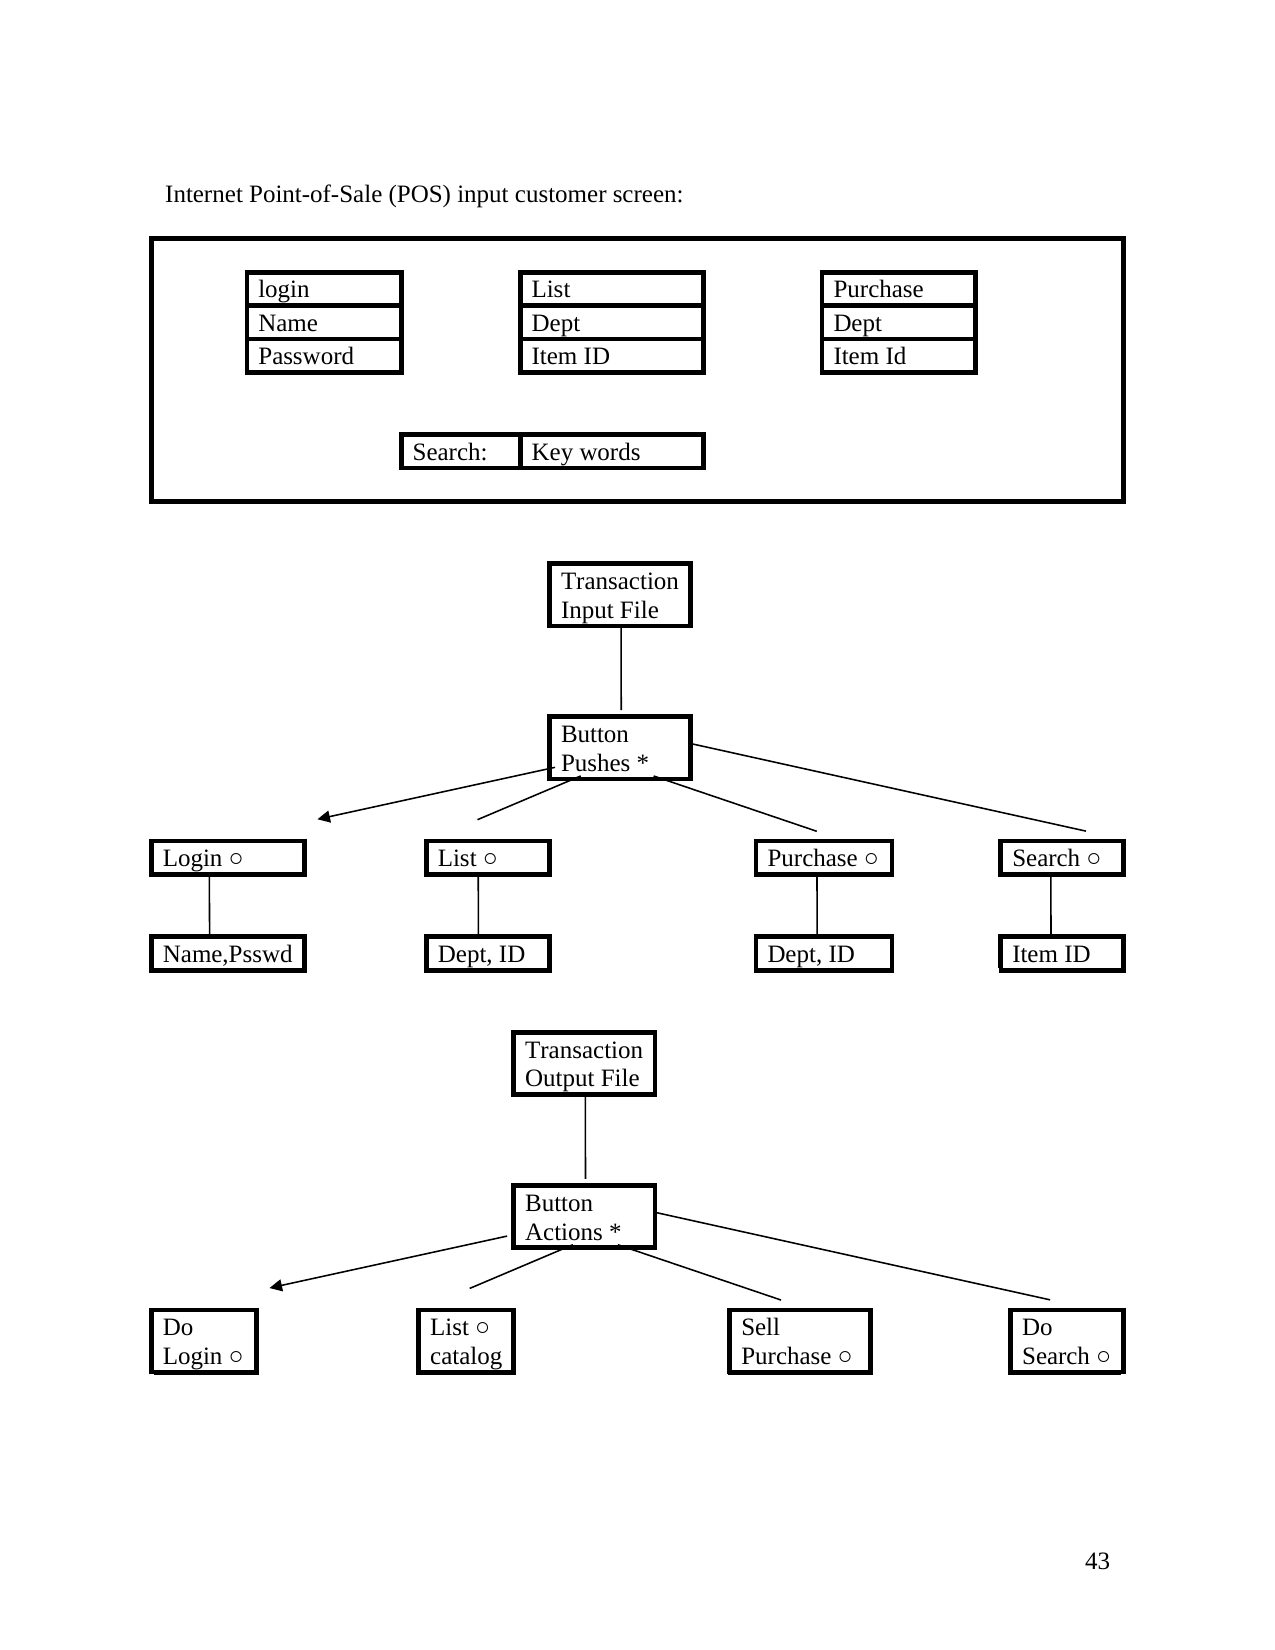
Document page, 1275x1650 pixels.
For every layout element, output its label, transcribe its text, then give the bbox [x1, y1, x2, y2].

table_cell [1001, 777, 1124, 810]
table_cell Search: [404, 437, 518, 466]
table_header [691, 533, 756, 561]
table_cell [1001, 624, 1124, 657]
table_cell [944, 1154, 1011, 1183]
table_cell login [249, 275, 399, 303]
table_cell Button Actions * [516, 1188, 653, 1245]
table_cell [401, 370, 520, 403]
table_cell [404, 337, 518, 370]
table_cell [331, 1308, 416, 1370]
table_cell [419, 1279, 514, 1307]
table_cell Sell Purchase ○ [732, 1312, 868, 1370]
table_cell [756, 777, 892, 810]
table_cell [1011, 1154, 1124, 1183]
table_cell [730, 1245, 871, 1279]
table_cell [419, 1245, 458, 1254]
text Internet Point-of-Sale (POS) input customer screen: [165, 179, 1110, 207]
table_cell [622, 657, 691, 686]
table_cell Item ID [1003, 939, 1121, 968]
table_cell [552, 934, 691, 968]
table_cell [655, 1126, 730, 1154]
table_cell [871, 1245, 943, 1275]
table_cell [956, 804, 982, 810]
table_header [331, 1001, 419, 1030]
table_cell Name,Psswd [154, 939, 302, 968]
table_cell [247, 466, 401, 499]
table_header [730, 1001, 871, 1030]
table_cell [956, 657, 1001, 686]
table_cell [329, 810, 351, 815]
table_cell List ○ catalog [421, 1312, 511, 1370]
table_cell [151, 1183, 257, 1245]
table_cell [587, 1126, 655, 1154]
table_cell [370, 934, 424, 968]
table_cell [944, 1245, 1011, 1279]
table_cell [756, 657, 892, 686]
table_cell [871, 1262, 943, 1279]
table_cell [674, 781, 691, 787]
table_cell [756, 877, 816, 906]
table_cell [1001, 877, 1050, 906]
table_cell [730, 1154, 871, 1183]
table_cell [305, 777, 369, 810]
table_cell [550, 872, 691, 906]
table_cell [520, 470, 704, 499]
table_cell [822, 404, 976, 432]
table_cell [956, 777, 1001, 810]
table_cell Transaction Output File [516, 1035, 653, 1092]
table_cell [622, 628, 691, 657]
table_cell [822, 466, 976, 499]
table_header [892, 533, 956, 561]
table_cell [211, 906, 304, 934]
table_cell [370, 810, 426, 839]
table_header [247, 241, 401, 270]
table_cell [655, 1154, 730, 1183]
table_cell [730, 1183, 871, 1245]
table_cell [1011, 1126, 1124, 1154]
table_cell [691, 790, 748, 810]
table_cell [850, 777, 892, 787]
table_cell [655, 1259, 713, 1279]
table_cell [871, 1030, 943, 1092]
table_cell [151, 1154, 257, 1183]
table_cell [691, 777, 756, 809]
table_cell [730, 1092, 871, 1126]
table_cell [247, 432, 399, 466]
table_cell [978, 337, 1121, 370]
table_cell Dept [824, 308, 973, 337]
table_cell [892, 777, 956, 801]
table_cell [154, 337, 245, 370]
table_header [151, 1001, 257, 1030]
table_cell [151, 877, 208, 906]
table_cell [154, 404, 247, 432]
table_cell [550, 657, 620, 686]
table_cell [1011, 1374, 1124, 1403]
table_cell [257, 1126, 331, 1154]
table_cell [154, 466, 247, 499]
table_cell [655, 1092, 730, 1126]
table_cell [151, 1279, 257, 1307]
table_header [655, 1001, 730, 1030]
table_cell [281, 1279, 302, 1284]
table_cell [871, 1092, 943, 1126]
table_cell [956, 810, 1001, 839]
table_cell Dept, ID [758, 939, 890, 968]
table_cell [956, 872, 1001, 906]
table_cell [151, 561, 304, 623]
table_cell [426, 657, 549, 686]
table_cell [976, 432, 1121, 466]
table_cell [756, 624, 892, 657]
table_cell [1011, 1092, 1124, 1126]
table_header [1001, 533, 1124, 561]
table_cell [587, 1097, 655, 1126]
table_cell [247, 375, 401, 403]
table_cell [730, 1230, 794, 1245]
table_cell Do Login ○ [154, 1312, 254, 1370]
table_cell [691, 934, 754, 968]
table_cell [151, 1374, 257, 1403]
table_header [704, 241, 822, 270]
table_cell [956, 624, 1001, 657]
table_cell [419, 1092, 514, 1126]
table_cell [871, 1370, 943, 1403]
table_cell [154, 370, 247, 403]
table_cell [1001, 906, 1050, 934]
table_cell [1052, 877, 1124, 906]
table_cell [370, 872, 426, 906]
table_cell List [523, 275, 701, 303]
table_cell [892, 657, 956, 686]
table_cell Search ○ [1003, 843, 1121, 872]
table_cell [550, 781, 564, 787]
table_cell Password [249, 341, 399, 370]
table_cell [552, 839, 691, 872]
table_cell [514, 1250, 556, 1268]
table_cell [756, 760, 833, 777]
table_header [370, 533, 426, 561]
table_header [257, 1001, 331, 1030]
table_cell [419, 1183, 511, 1245]
table_cell [514, 1279, 655, 1307]
table_cell [247, 404, 401, 432]
table_cell [956, 561, 1001, 623]
table_cell [894, 934, 956, 968]
table_cell [976, 404, 1121, 432]
table_cell [756, 561, 892, 623]
table_cell [419, 1245, 514, 1279]
table_cell [978, 303, 1121, 337]
table_cell [257, 1092, 331, 1126]
table_cell [305, 872, 369, 906]
table_cell [370, 624, 426, 657]
table_cell [151, 624, 304, 657]
table_cell [370, 839, 424, 872]
table_cell [307, 934, 369, 968]
table_cell [730, 1030, 871, 1092]
table_cell [211, 877, 304, 906]
table_cell [404, 303, 518, 337]
table_cell [892, 624, 956, 657]
table_cell [154, 303, 245, 337]
table_cell [706, 337, 820, 370]
table_cell [151, 1030, 257, 1092]
table_cell [818, 906, 892, 934]
table_cell [305, 561, 369, 623]
table_cell [550, 781, 691, 810]
table_cell [691, 657, 756, 686]
table_cell [976, 466, 1121, 499]
table_cell [331, 1279, 419, 1307]
table_cell [730, 1126, 871, 1154]
table_cell [305, 624, 369, 657]
table_cell [1052, 906, 1124, 934]
table_cell [305, 906, 369, 934]
table_cell [693, 746, 756, 777]
table_cell [331, 1030, 419, 1092]
table_cell [693, 714, 756, 757]
table_cell [550, 686, 691, 714]
table_cell [370, 797, 426, 810]
table_cell [639, 1250, 655, 1256]
table_header [419, 1001, 514, 1030]
table_cell [871, 1126, 943, 1154]
table_cell [514, 1370, 655, 1403]
table_cell [520, 404, 704, 432]
table_cell [480, 906, 549, 934]
table_cell [331, 1183, 419, 1245]
table_cell [1011, 1030, 1124, 1092]
table_cell [691, 810, 756, 839]
table_cell [514, 1154, 655, 1183]
table_cell [305, 810, 369, 839]
table_cell Key words [523, 437, 701, 466]
table_cell [871, 1154, 943, 1183]
table_header [822, 241, 976, 270]
table_cell [1001, 561, 1124, 623]
table_cell [756, 810, 892, 839]
table_cell [944, 1092, 1011, 1126]
table_cell [756, 686, 892, 714]
table_cell [331, 1154, 419, 1183]
table_cell [151, 906, 208, 934]
table_cell [944, 1030, 1011, 1092]
table_header [1011, 1001, 1124, 1030]
table_cell [956, 906, 1001, 934]
table_cell [514, 1126, 584, 1154]
table_cell [704, 404, 822, 432]
table_cell [151, 686, 304, 714]
table_cell [944, 1183, 1011, 1245]
table_cell Dept [523, 308, 701, 337]
table_cell [756, 714, 892, 777]
table_cell [370, 714, 426, 777]
table_cell [305, 686, 369, 714]
table_cell [497, 1271, 514, 1279]
table_cell [956, 686, 1001, 714]
table_header [956, 533, 1001, 561]
table_cell [655, 1370, 730, 1403]
table_cell [894, 839, 956, 872]
table_cell [822, 432, 976, 466]
table_cell [257, 1183, 331, 1245]
table_cell [331, 1092, 419, 1126]
table_cell [756, 906, 816, 934]
table_header [944, 1001, 1011, 1030]
table_cell [691, 872, 756, 906]
table_cell [944, 1126, 1011, 1154]
table_cell [655, 1279, 730, 1307]
table_cell [151, 1092, 257, 1126]
table_cell [419, 1126, 514, 1154]
table_cell [307, 839, 369, 872]
table_header [305, 533, 369, 561]
table_cell [419, 1030, 511, 1092]
table_cell [871, 1279, 943, 1307]
table_cell [730, 1375, 871, 1403]
table_cell Button Pushes * [552, 719, 688, 777]
table_cell [426, 777, 502, 794]
table_cell [401, 470, 520, 499]
table_cell [965, 1279, 1011, 1290]
table_header [550, 533, 691, 561]
table_cell [1011, 1279, 1124, 1307]
table_cell Transaction Input File [552, 566, 688, 623]
table_cell [550, 906, 691, 934]
table_cell [704, 466, 822, 499]
table_cell [370, 686, 426, 714]
table_cell [514, 1250, 655, 1279]
table_cell [706, 303, 820, 337]
table_cell [370, 561, 426, 623]
table_cell [370, 657, 426, 686]
table_cell [892, 561, 956, 623]
table_cell [1001, 686, 1124, 714]
table_cell Purchase ○ [758, 843, 890, 872]
table_cell [691, 906, 756, 934]
table_header [514, 1001, 655, 1030]
table_cell Name [249, 308, 399, 337]
table_cell [550, 810, 691, 839]
table_cell [151, 810, 304, 839]
table_cell [426, 810, 549, 839]
table_cell [257, 1245, 331, 1279]
table_header [154, 241, 247, 270]
table_header [520, 241, 704, 270]
table_cell [822, 375, 976, 403]
table_cell [154, 432, 247, 466]
table_cell [1011, 1183, 1124, 1245]
table_cell [151, 1126, 257, 1154]
table_cell [151, 1245, 257, 1279]
table_cell [730, 1279, 871, 1307]
table_cell [505, 791, 549, 810]
table_header [426, 533, 549, 561]
table_cell [520, 771, 547, 777]
table_cell Item ID [523, 341, 701, 370]
table_cell [657, 1030, 730, 1092]
table_cell [331, 1126, 419, 1154]
table_cell [871, 1183, 943, 1245]
table_cell [257, 1154, 331, 1183]
table_cell [257, 1030, 331, 1092]
table_cell [154, 270, 245, 303]
table_cell [426, 906, 477, 934]
table_cell Do Search ○ [1013, 1312, 1121, 1370]
table_cell [704, 370, 822, 403]
table_cell [1011, 1245, 1124, 1279]
table_cell [151, 714, 304, 777]
table_cell [426, 714, 547, 777]
table_cell [520, 375, 704, 403]
table_header [871, 1001, 943, 1030]
table_cell [811, 1245, 871, 1259]
table_cell [944, 1370, 1011, 1403]
table_cell [691, 624, 756, 657]
table_cell [514, 1097, 584, 1126]
table_header [756, 533, 892, 561]
table_cell [426, 561, 547, 623]
table_cell [516, 1308, 655, 1370]
table_cell [259, 1308, 331, 1370]
table_cell [691, 839, 754, 872]
table_cell [655, 1308, 727, 1370]
table_cell [892, 714, 956, 777]
table_cell [419, 1154, 514, 1183]
table_cell [944, 1279, 1011, 1307]
table_cell [892, 790, 956, 810]
table_cell List ○ [429, 843, 547, 872]
table_cell [305, 714, 369, 777]
table_cell [331, 1370, 419, 1403]
table_cell [956, 934, 998, 968]
table_cell [151, 657, 304, 686]
table_cell [1001, 714, 1124, 777]
table_cell Purchase [824, 275, 973, 303]
table_cell [426, 624, 549, 657]
table_cell [956, 839, 998, 872]
table_cell [956, 714, 1001, 777]
table_cell [657, 1214, 730, 1245]
table_cell [370, 777, 426, 806]
table_cell [892, 810, 956, 839]
table_cell [892, 872, 956, 906]
table_cell [426, 877, 477, 906]
table_cell [401, 404, 520, 432]
table_cell [480, 877, 549, 906]
table_cell [550, 628, 620, 657]
table_cell [331, 1245, 419, 1273]
table_cell [257, 1370, 331, 1403]
table_cell [426, 686, 549, 714]
table_header [976, 241, 1121, 270]
table_cell [892, 686, 956, 714]
table_cell Login ○ [154, 843, 302, 872]
table_cell [873, 1308, 943, 1370]
table_cell [305, 657, 369, 686]
table_cell [818, 877, 892, 906]
table_cell [706, 432, 822, 466]
table_cell [257, 1279, 331, 1307]
table_cell [693, 561, 756, 623]
table_cell [1001, 657, 1124, 686]
table_header [151, 533, 304, 561]
table_cell [892, 906, 956, 934]
table_cell [944, 1308, 1008, 1370]
table_cell [706, 270, 820, 303]
table_cell Dept, ID [429, 939, 547, 968]
table_cell [655, 1245, 730, 1279]
table_cell [691, 686, 756, 714]
table_cell [404, 270, 518, 303]
table_cell [978, 270, 1121, 303]
table_cell [331, 1257, 419, 1279]
table_cell [426, 777, 549, 810]
table_cell [370, 906, 426, 934]
table_cell [976, 370, 1121, 403]
table_header [401, 241, 520, 270]
table_cell Item Id [824, 341, 973, 370]
table_cell [419, 1375, 514, 1403]
table_cell [657, 1183, 730, 1227]
table_cell [151, 777, 304, 810]
table_cell [1001, 810, 1124, 839]
